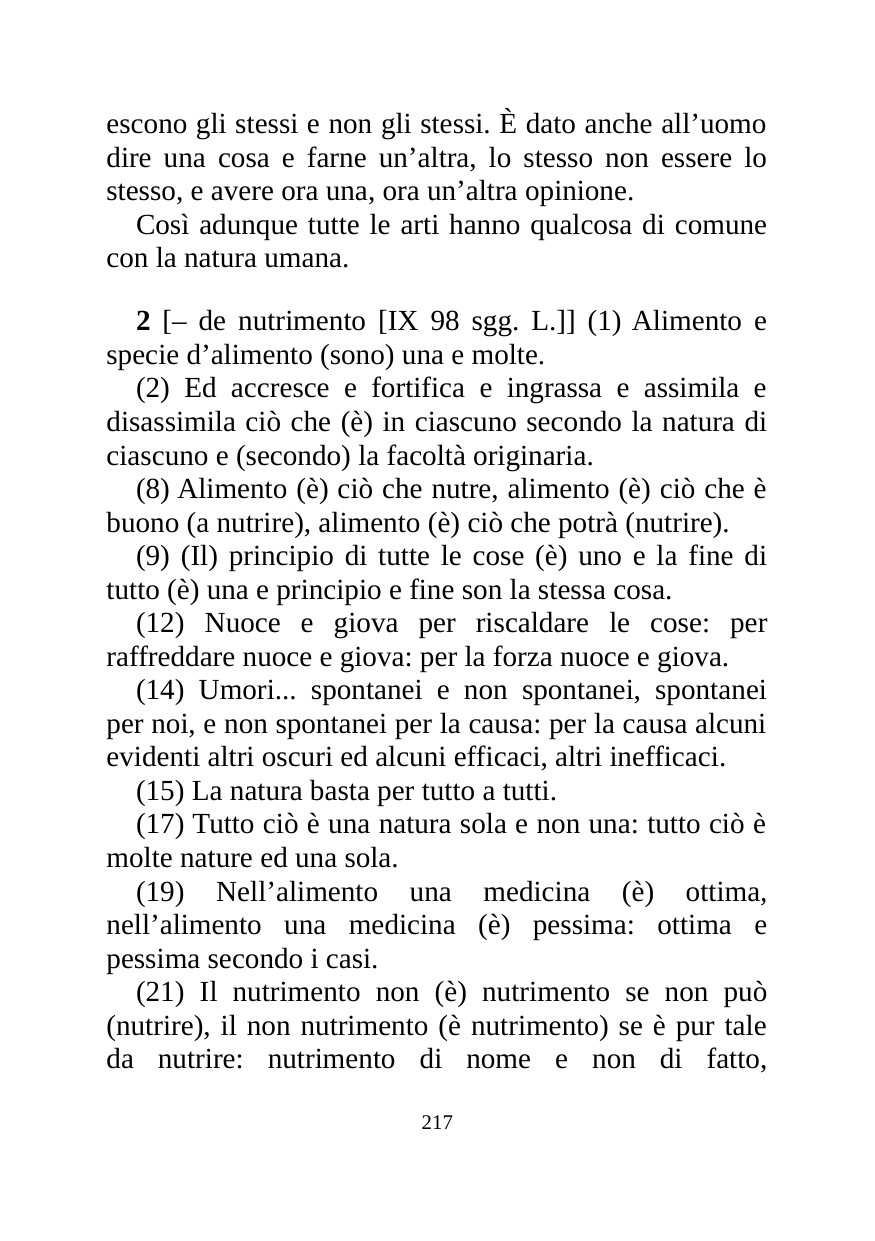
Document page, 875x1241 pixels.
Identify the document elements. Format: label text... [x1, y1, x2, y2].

text (2) Ed accresce e fortifica e ingrassa e assimila e disassimila ciò che (è) in ciascuno secondo la natura di ciascuno e (secondo) la facoltà originaria. [106, 371, 768, 471]
text escono gli stessi e non gli stessi. È dato anche all’uomo dire una cosa e farne un’altra, lo stesso non essere lo stesso, e avere ora una, ora un’altra opinione. [106, 106, 768, 207]
text Così adunque tutte le arti hanno qualcosa di comune con la natura umana. [106, 207, 768, 274]
text (17) Tutto ciò è una natura sola e non una: tutto ciò è molte nature ed una sola. [106, 807, 768, 874]
text (15) La natura basta per tutto a tutti. [106, 773, 768, 807]
text (14) Umori... spontanei e non spontanei, spontanei per noi, e non spontanei per la causa: per la causa alcuni evidenti altri oscuri ed alcuni efficaci, altri inefficaci. [106, 672, 768, 773]
text (8) Alimento (è) ciò che nutre, alimento (è) ciò che è buono (a nutrire), alimento (è) ciò che potrà (nutrire). [106, 471, 768, 538]
text (21) Il nutrimento non (è) nutrimento se non può (nutrire), il non nutrimento (è nutrimento) se è pur tale da nutrire: nutrimento di nome e non di fatto, [106, 974, 768, 1075]
text (12) Nuoce e giova per riscaldare le cose: per raffreddare nuoce e giova: per la forza nuoce e giova. [106, 605, 768, 672]
text (9) (Il) principio di tutte le cose (è) uno e la fine di tutto (è) una e principio e fine son la stessa cosa. [106, 538, 768, 605]
text 2 [– de nutrimento [IX 98 sgg. L.]] (1) Alimento e specie d’alimento (sono) una e molte. [106, 303, 768, 371]
text (19) Nell’alimento una medicina (è) ottima, nell’alimento una medicina (è) pessima: ottima e pessima secondo i casi. [106, 874, 768, 974]
